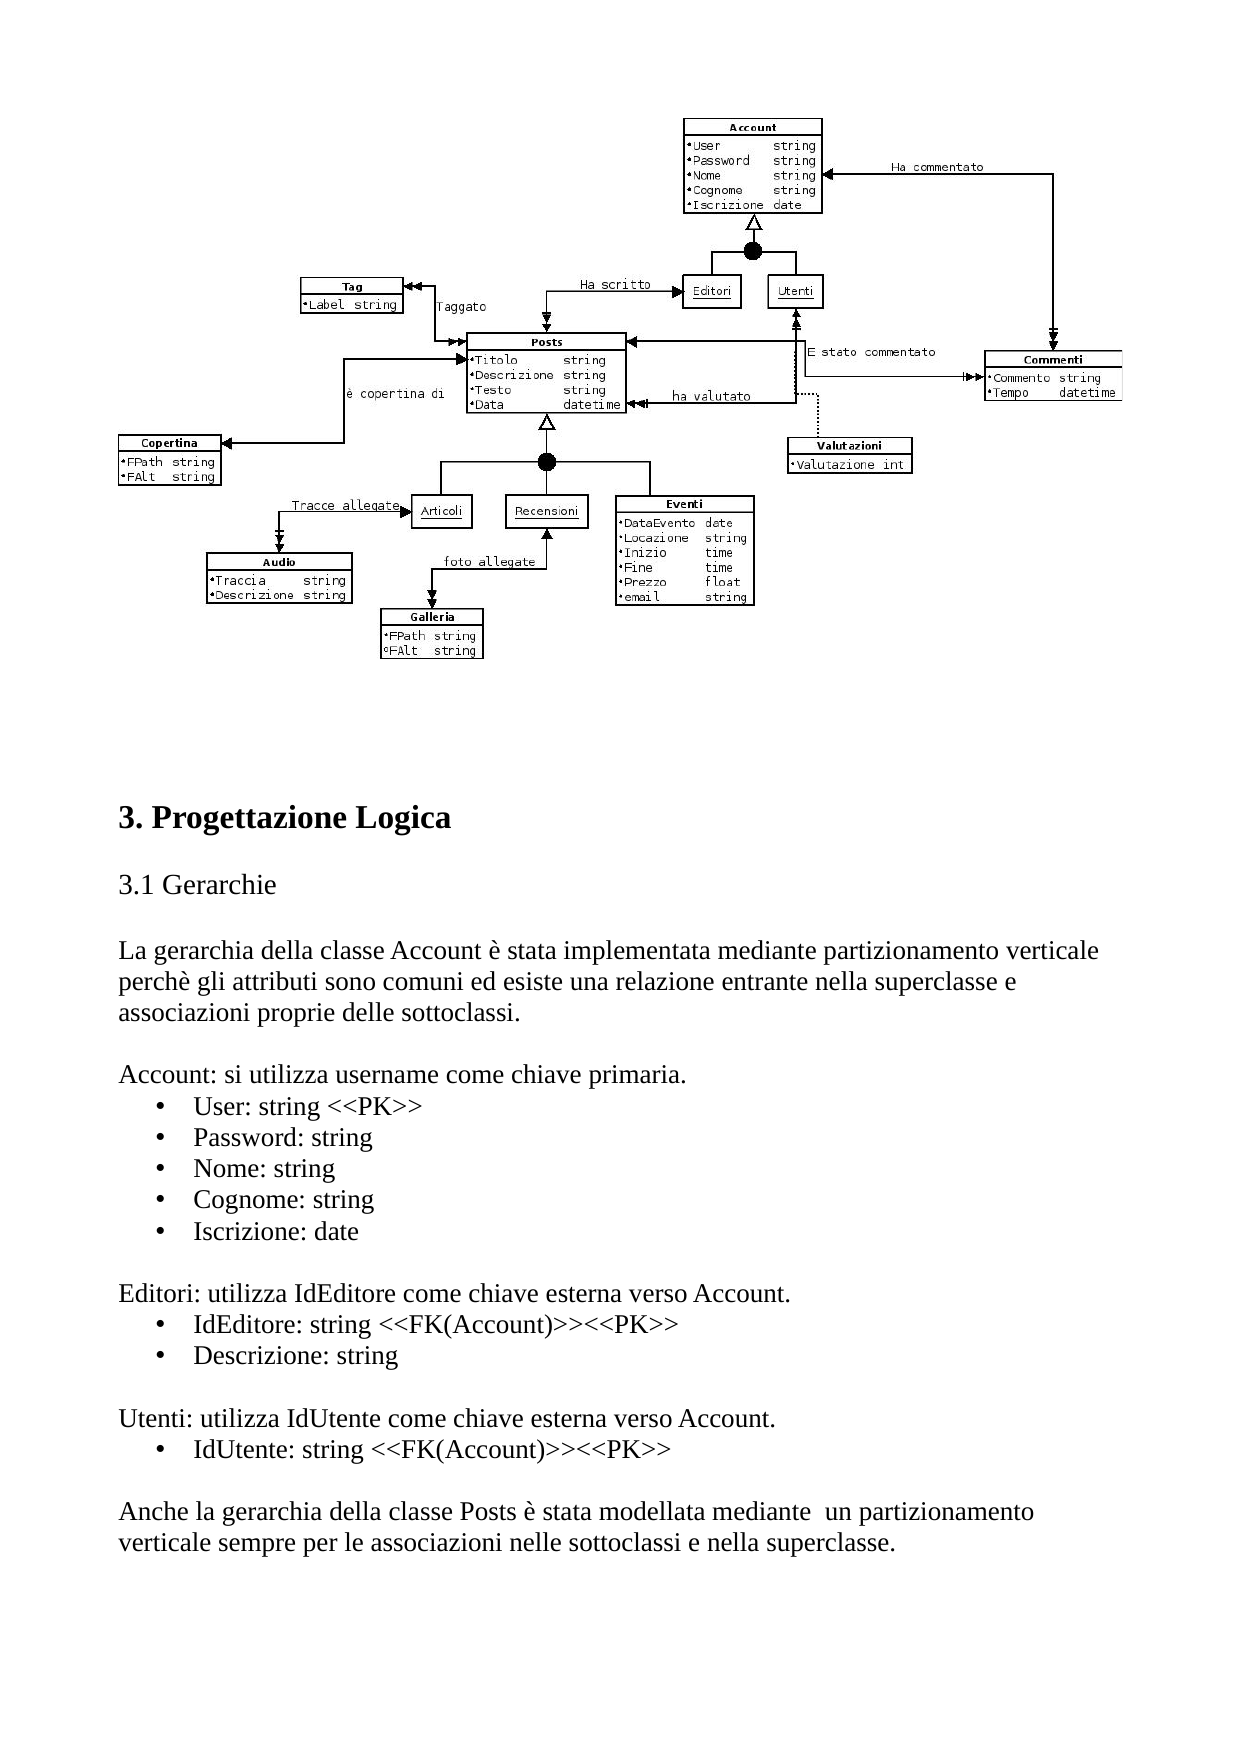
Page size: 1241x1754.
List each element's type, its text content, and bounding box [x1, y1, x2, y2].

text Utenti: utilizza IdUtente come chiave esterna verso Account. [118, 1402, 1122, 1433]
list Password: string [156, 1121, 1122, 1152]
text Anche la gerarchia della classe Posts è stata modellata mediante un partizionamento verticale sempre per le associazioni nelle sottoclassi e nella superclasse. [118, 1495, 1122, 1558]
list Descrizione: string [156, 1339, 1122, 1371]
text 3.1 Gerarchie [118, 867, 1122, 900]
text La gerarchia della classe Account è stata implementata mediante partizionamento verticale perchè gli attributi sono comuni ed esiste una relazione entrante nella superclasse e associazioni proprie delle sottoclassi. [118, 934, 1122, 1027]
list Iscrizione: date [156, 1214, 1122, 1246]
text Account: si utilizza username come chiave primaria. [118, 1058, 1122, 1089]
text Editori: utilizza IdEditore come chiave esterna verso Account. [118, 1277, 1122, 1308]
text 3. Progettazione Logica [118, 797, 1122, 836]
list Nome: string [156, 1152, 1122, 1183]
picture [118, 118, 1123, 659]
list IdEditore: string <<FK(Account)>><<PK>> [156, 1308, 1122, 1339]
list Cognome: string [156, 1183, 1122, 1214]
list IdUtente: string <<FK(Account)>><<PK>> [156, 1433, 1122, 1464]
list User: string <<PK>> [156, 1089, 1122, 1121]
